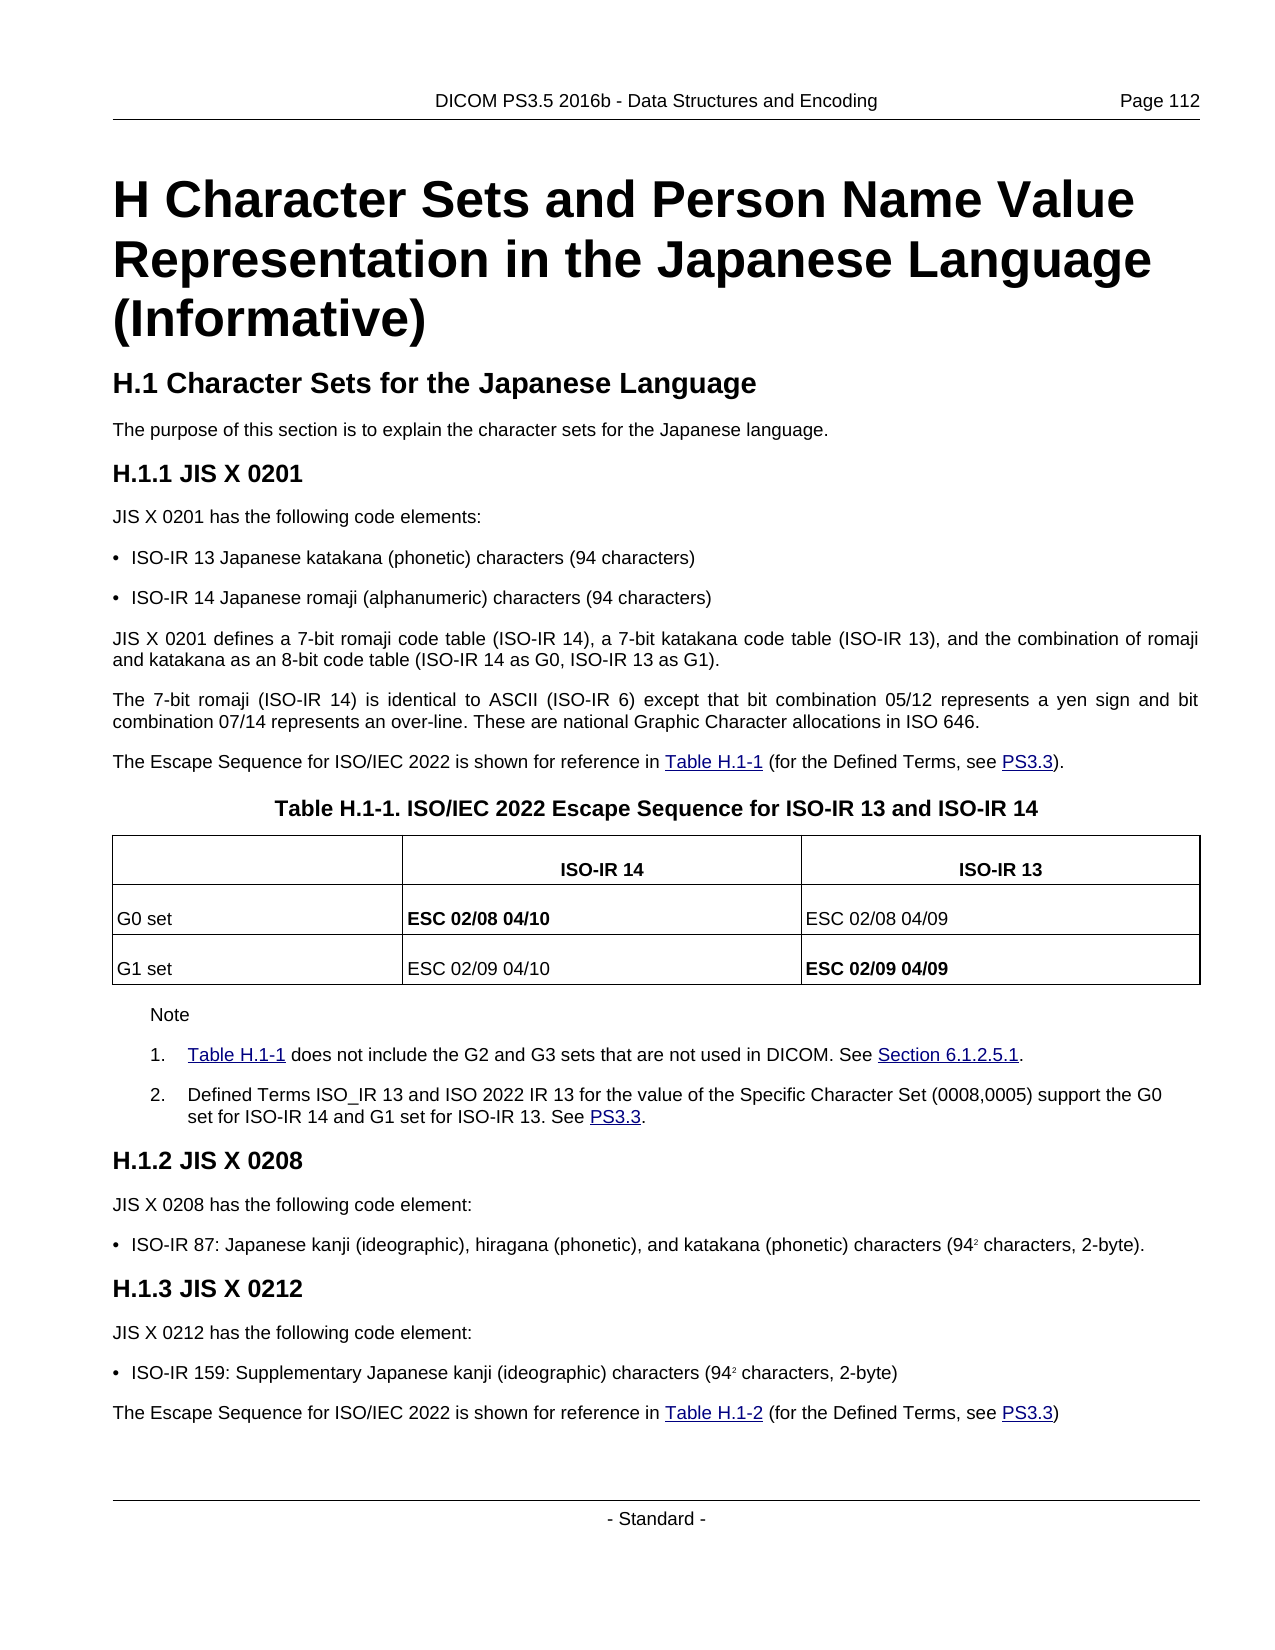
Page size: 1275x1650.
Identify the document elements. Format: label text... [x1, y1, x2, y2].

list Table H.1-1 does not include the G2 and G3 sets that are not used in DICOM. See Section 6.1.2.5.1. [150, 1044, 1162, 1065]
list ISO-IR 13 Japanese katakana (phonetic) characters (94 characters) [112, 547, 1200, 568]
text H Character Sets and Person Name Value Representation in the Japanese Language (Informative) [112, 169, 1200, 347]
table_cell ESC 02/08 04/10 [403, 885, 801, 934]
text The Escape Sequence for ISO/IEC 2022 is shown for reference in Table H.1-2 (for the Defined Terms, see PS3.3) [112, 1402, 1200, 1424]
table_cell G0 set [113, 885, 402, 934]
table_header [113, 836, 402, 884]
table_cell ESC 02/08 04/09 [802, 885, 1199, 934]
text Note [150, 1003, 1162, 1025]
text The purpose of this section is to explain the character sets for the Japanese language. [112, 418, 1200, 440]
text Table H.1-1. ISO/IEC 2022 Escape Sequence for ISO-IR 13 and ISO-IR 14 [112, 795, 1200, 821]
table_cell ESC 02/09 04/09 [802, 935, 1199, 983]
text JIS X 0208 has the following code element: [112, 1193, 1200, 1215]
text JIS X 0201 has the following code elements: [112, 506, 1200, 528]
table_cell G1 set [113, 935, 402, 983]
table_cell ESC 02/09 04/10 [403, 935, 801, 983]
list ISO-IR 87: Japanese kanji (ideographic), hiragana (phonetic), and katakana (phonetic) characters (942 characters, 2-byte). [112, 1234, 1200, 1255]
text JIS X 0212 has the following code element: [112, 1321, 1200, 1343]
text The Escape Sequence for ISO/IEC 2022 is shown for reference in Table H.1-1 (for the Defined Terms, see PS3.3). [112, 751, 1200, 773]
table_header ISO-IR 13 [802, 836, 1199, 884]
table_header ISO-IR 14 [403, 836, 801, 884]
text JIS X 0201 defines a 7-bit romaji code table (ISO-IR 14), a 7-bit katakana code table (ISO-IR 13), and the combination of romaji and katakana as an 8-bit code table (ISO-IR 14 as G0, ISO-IR 13 as G1). [112, 627, 1200, 670]
text The 7-bit romaji (ISO-IR 14) is identical to ASCII (ISO-IR 6) except that bit combination 05/12 represents a yen sign and bit combination 07/14 represents an over-line. These are national Graphic Character allocations in ISO 646. [112, 689, 1200, 732]
list ISO-IR 159: Supplementary Japanese kanji (ideographic) characters (942 characters, 2-byte) [112, 1362, 1200, 1383]
text H.1.1 JIS X 0201 [112, 459, 1200, 488]
list ISO-IR 14 Japanese romaji (alphanumeric) characters (94 characters) [112, 587, 1200, 608]
text H.1 Character Sets for the Japanese Language [112, 366, 1200, 400]
text H.1.3 JIS X 0212 [112, 1274, 1200, 1303]
text H.1.2 JIS X 0208 [112, 1146, 1200, 1174]
list Defined Terms ISO_IR 13 and ISO 2022 IR 13 for the value of the Specific Character Set (0008,0005) support the G0 set for ISO-IR 14 and G1 set for ISO-IR 13. See PS3.3. [150, 1084, 1162, 1127]
